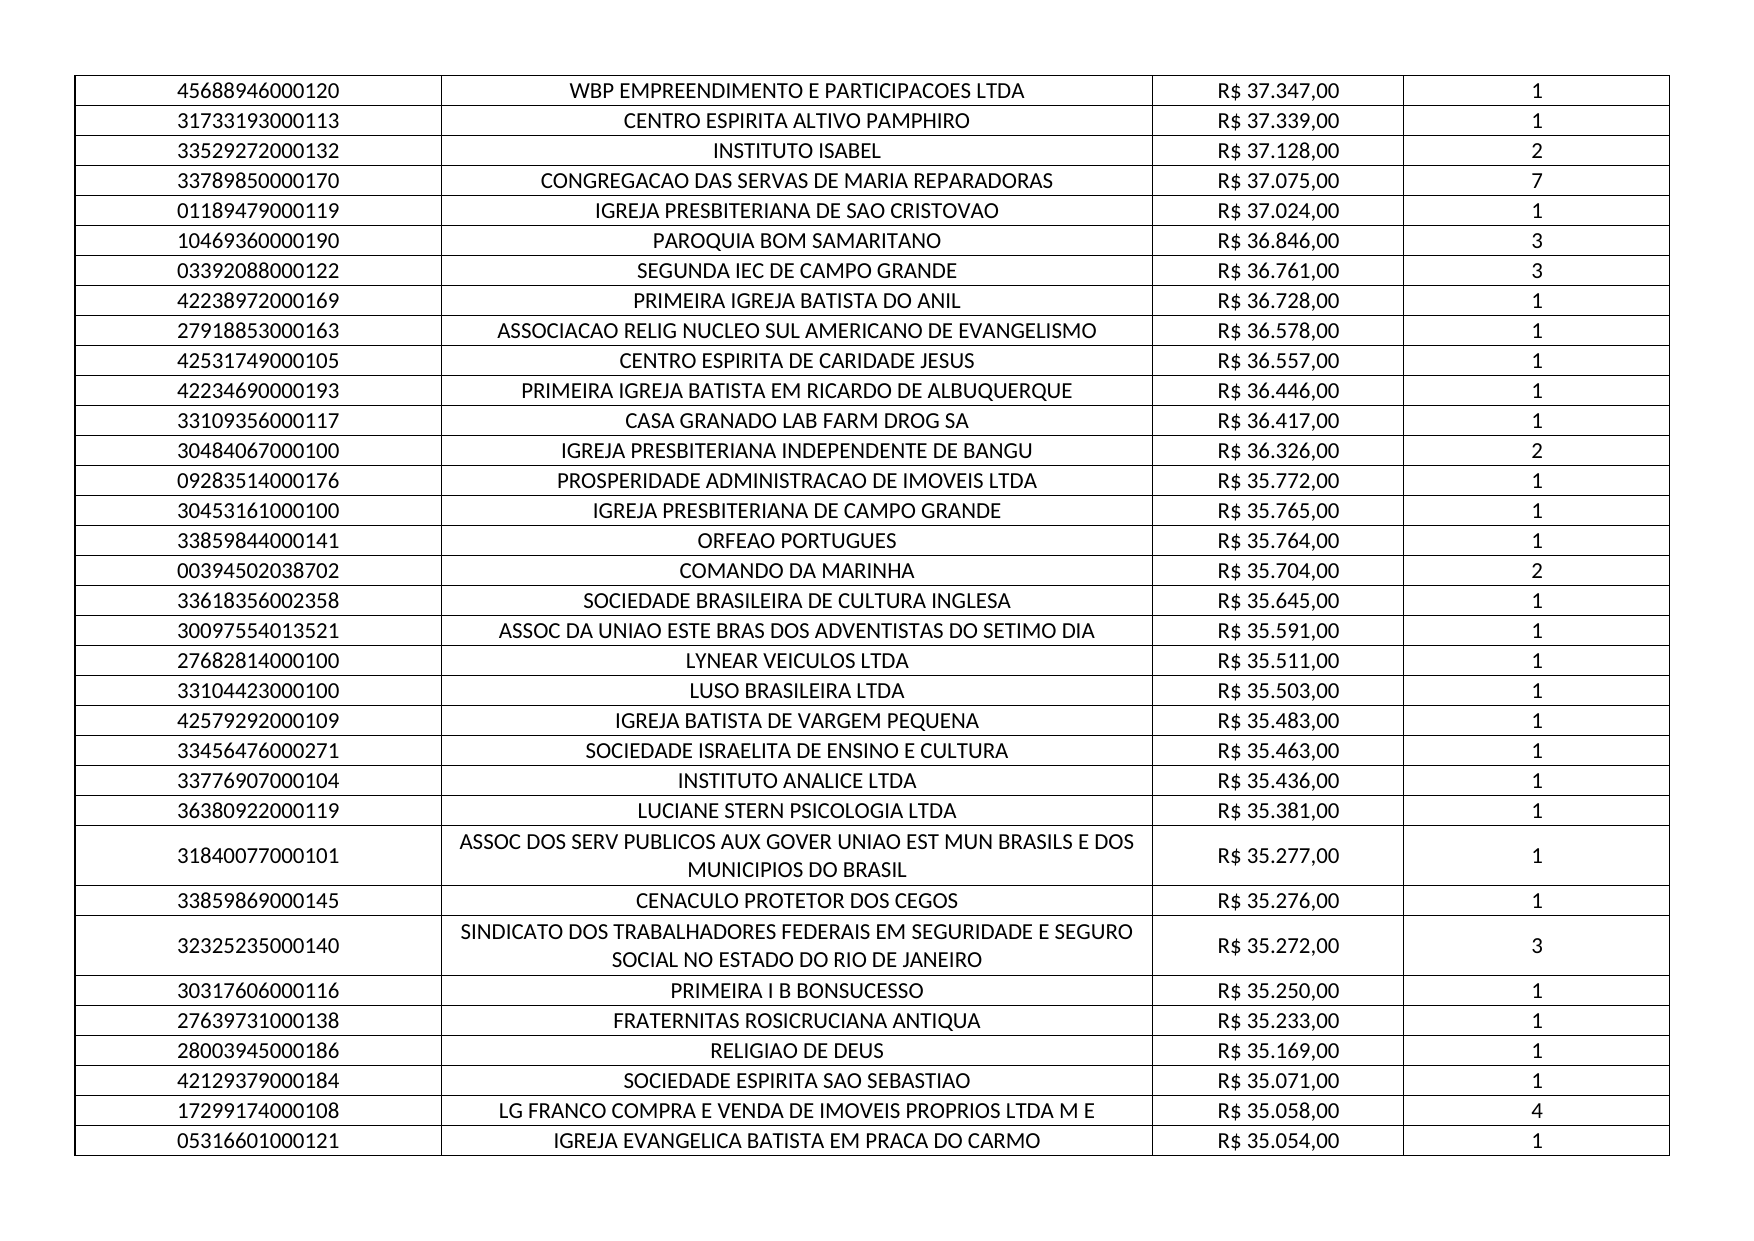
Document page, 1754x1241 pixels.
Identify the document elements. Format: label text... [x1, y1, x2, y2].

table_cell 1 [1404, 526, 1669, 555]
table_cell ORFEAO PORTUGUES [442, 526, 1152, 555]
table_cell R$ 36.846,00 [1153, 226, 1403, 255]
table_cell 33104423000100 [76, 676, 441, 705]
table_cell R$ 35.277,00 [1153, 826, 1403, 885]
table_cell R$ 36.728,00 [1153, 286, 1403, 315]
table_cell 1 [1404, 466, 1669, 495]
table_cell CENTRO ESPIRITA DE CARIDADE JESUS [442, 346, 1152, 375]
table_cell 03392088000122 [76, 256, 441, 285]
table_cell 1 [1404, 346, 1669, 375]
table_cell 1 [1404, 886, 1669, 915]
table_cell CONGREGACAO DAS SERVAS DE MARIA REPARADORAS [442, 166, 1152, 195]
table_cell WBP EMPREENDIMENTO E PARTICIPACOES LTDA [442, 76, 1152, 105]
table_cell 27918853000163 [76, 316, 441, 345]
table_cell 30453161000100 [76, 496, 441, 525]
table_cell SINDICATO DOS TRABALHADORES FEDERAIS EM SEGURIDADE E SEGURO SOCIAL NO ESTADO DO RIO DE JANEIRO [442, 916, 1152, 975]
table_cell R$ 35.233,00 [1153, 1006, 1403, 1035]
table_cell PROSPERIDADE ADMINISTRACAO DE IMOVEIS LTDA [442, 466, 1152, 495]
table_cell 09283514000176 [76, 466, 441, 495]
table_cell CENTRO ESPIRITA ALTIVO PAMPHIRO [442, 106, 1152, 135]
table_cell 1 [1404, 406, 1669, 435]
table_cell R$ 35.503,00 [1153, 676, 1403, 705]
table_cell 31840077000101 [76, 826, 441, 885]
table_cell R$ 35.463,00 [1153, 736, 1403, 765]
table_cell 1 [1404, 796, 1669, 825]
table_cell R$ 35.765,00 [1153, 496, 1403, 525]
table_cell R$ 35.071,00 [1153, 1066, 1403, 1095]
table_cell PRIMEIRA I B BONSUCESSO [442, 976, 1152, 1005]
table_cell 3 [1404, 256, 1669, 285]
table_cell 36380922000119 [76, 796, 441, 825]
table_cell 1 [1404, 766, 1669, 795]
table_cell PAROQUIA BOM SAMARITANO [442, 226, 1152, 255]
table_cell 42129379000184 [76, 1066, 441, 1095]
table_cell 27639731000138 [76, 1006, 441, 1035]
table_cell 33776907000104 [76, 766, 441, 795]
table_cell 33456476000271 [76, 736, 441, 765]
table_cell 1 [1404, 646, 1669, 675]
table_cell R$ 35.054,00 [1153, 1126, 1403, 1155]
table_cell 3 [1404, 916, 1669, 975]
table_cell 1 [1404, 676, 1669, 705]
table_cell IGREJA PRESBITERIANA INDEPENDENTE DE BANGU [442, 436, 1152, 465]
table_cell ASSOC DA UNIAO ESTE BRAS DOS ADVENTISTAS DO SETIMO DIA [442, 616, 1152, 645]
table_cell 00394502038702 [76, 556, 441, 585]
table_cell R$ 37.347,00 [1153, 76, 1403, 105]
table_cell SOCIEDADE ISRAELITA DE ENSINO E CULTURA [442, 736, 1152, 765]
table_cell 31733193000113 [76, 106, 441, 135]
table_cell 17299174000108 [76, 1096, 441, 1125]
table_cell 33859869000145 [76, 886, 441, 915]
table_cell 4 [1404, 1096, 1669, 1125]
table_cell R$ 37.024,00 [1153, 196, 1403, 225]
table_cell 33618356002358 [76, 586, 441, 615]
table_cell R$ 36.446,00 [1153, 376, 1403, 405]
table_cell 33529272000132 [76, 136, 441, 165]
table_cell 1 [1404, 1126, 1669, 1155]
table_cell 2 [1404, 136, 1669, 165]
table_cell 33109356000117 [76, 406, 441, 435]
table_cell 1 [1404, 1036, 1669, 1065]
table_cell IGREJA PRESBITERIANA DE CAMPO GRANDE [442, 496, 1152, 525]
table_cell 2 [1404, 436, 1669, 465]
table_cell 28003945000186 [76, 1036, 441, 1065]
table_cell IGREJA BATISTA DE VARGEM PEQUENA [442, 706, 1152, 735]
table_cell 2 [1404, 556, 1669, 585]
table_cell PRIMEIRA IGREJA BATISTA EM RICARDO DE ALBUQUERQUE [442, 376, 1152, 405]
table_cell R$ 35.169,00 [1153, 1036, 1403, 1065]
table_cell INSTITUTO ISABEL [442, 136, 1152, 165]
table_cell R$ 36.326,00 [1153, 436, 1403, 465]
table_cell 30484067000100 [76, 436, 441, 465]
table_cell R$ 35.645,00 [1153, 586, 1403, 615]
table_cell INSTITUTO ANALICE LTDA [442, 766, 1152, 795]
table_cell 1 [1404, 586, 1669, 615]
table_cell ASSOCIACAO RELIG NUCLEO SUL AMERICANO DE EVANGELISMO [442, 316, 1152, 345]
table_cell 32325235000140 [76, 916, 441, 975]
table_cell 33859844000141 [76, 526, 441, 555]
table_cell R$ 35.704,00 [1153, 556, 1403, 585]
table_cell 45688946000120 [76, 76, 441, 105]
table_cell 1 [1404, 496, 1669, 525]
table_cell SOCIEDADE ESPIRITA SAO SEBASTIAO [442, 1066, 1152, 1095]
table_cell 1 [1404, 706, 1669, 735]
table_cell 1 [1404, 1066, 1669, 1095]
table_cell R$ 35.772,00 [1153, 466, 1403, 495]
table_cell 05316601000121 [76, 1126, 441, 1155]
table_cell 30317606000116 [76, 976, 441, 1005]
table_cell 33789850000170 [76, 166, 441, 195]
table_cell 1 [1404, 1006, 1669, 1035]
table_cell R$ 36.557,00 [1153, 346, 1403, 375]
table_cell R$ 35.591,00 [1153, 616, 1403, 645]
table_cell 3 [1404, 226, 1669, 255]
table_cell 10469360000190 [76, 226, 441, 255]
table_cell LG FRANCO COMPRA E VENDA DE IMOVEIS PROPRIOS LTDA M E [442, 1096, 1152, 1125]
table_cell IGREJA EVANGELICA BATISTA EM PRACA DO CARMO [442, 1126, 1152, 1155]
table_cell 1 [1404, 616, 1669, 645]
table_cell LUSO BRASILEIRA LTDA [442, 676, 1152, 705]
table_cell LYNEAR VEICULOS LTDA [442, 646, 1152, 675]
table_cell 42234690000193 [76, 376, 441, 405]
table_cell IGREJA PRESBITERIANA DE SAO CRISTOVAO [442, 196, 1152, 225]
table_cell 1 [1404, 76, 1669, 105]
table_cell R$ 35.511,00 [1153, 646, 1403, 675]
table_cell 7 [1404, 166, 1669, 195]
table_cell 1 [1404, 826, 1669, 885]
table_cell 1 [1404, 196, 1669, 225]
table_cell SEGUNDA IEC DE CAMPO GRANDE [442, 256, 1152, 285]
table_cell 27682814000100 [76, 646, 441, 675]
table_cell 1 [1404, 316, 1669, 345]
table_cell R$ 37.128,00 [1153, 136, 1403, 165]
table_cell COMANDO DA MARINHA [442, 556, 1152, 585]
table_cell R$ 37.075,00 [1153, 166, 1403, 195]
table_cell R$ 35.436,00 [1153, 766, 1403, 795]
table_cell 30097554013521 [76, 616, 441, 645]
table_cell 1 [1404, 106, 1669, 135]
table_cell 42531749000105 [76, 346, 441, 375]
table_cell R$ 35.272,00 [1153, 916, 1403, 975]
table_cell 1 [1404, 376, 1669, 405]
table_cell R$ 35.250,00 [1153, 976, 1403, 1005]
table_cell R$ 35.276,00 [1153, 886, 1403, 915]
table_cell 1 [1404, 736, 1669, 765]
table_cell 1 [1404, 976, 1669, 1005]
table_cell FRATERNITAS ROSICRUCIANA ANTIQUA [442, 1006, 1152, 1035]
table_cell ASSOC DOS SERV PUBLICOS AUX GOVER UNIAO EST MUN BRASILS E DOS MUNICIPIOS DO BRASIL [442, 826, 1152, 885]
table_cell 42579292000109 [76, 706, 441, 735]
table_cell R$ 36.417,00 [1153, 406, 1403, 435]
table_cell 1 [1404, 286, 1669, 315]
table_cell SOCIEDADE BRASILEIRA DE CULTURA INGLESA [442, 586, 1152, 615]
table_cell R$ 36.578,00 [1153, 316, 1403, 345]
table_cell R$ 35.381,00 [1153, 796, 1403, 825]
table_cell 01189479000119 [76, 196, 441, 225]
table_cell R$ 35.483,00 [1153, 706, 1403, 735]
table_cell PRIMEIRA IGREJA BATISTA DO ANIL [442, 286, 1152, 315]
table_cell RELIGIAO DE DEUS [442, 1036, 1152, 1065]
table_cell R$ 35.058,00 [1153, 1096, 1403, 1125]
table_cell 42238972000169 [76, 286, 441, 315]
table_cell CENACULO PROTETOR DOS CEGOS [442, 886, 1152, 915]
table_cell R$ 36.761,00 [1153, 256, 1403, 285]
table_cell R$ 37.339,00 [1153, 106, 1403, 135]
table_cell LUCIANE STERN PSICOLOGIA LTDA [442, 796, 1152, 825]
table_cell CASA GRANADO LAB FARM DROG SA [442, 406, 1152, 435]
table_cell R$ 35.764,00 [1153, 526, 1403, 555]
